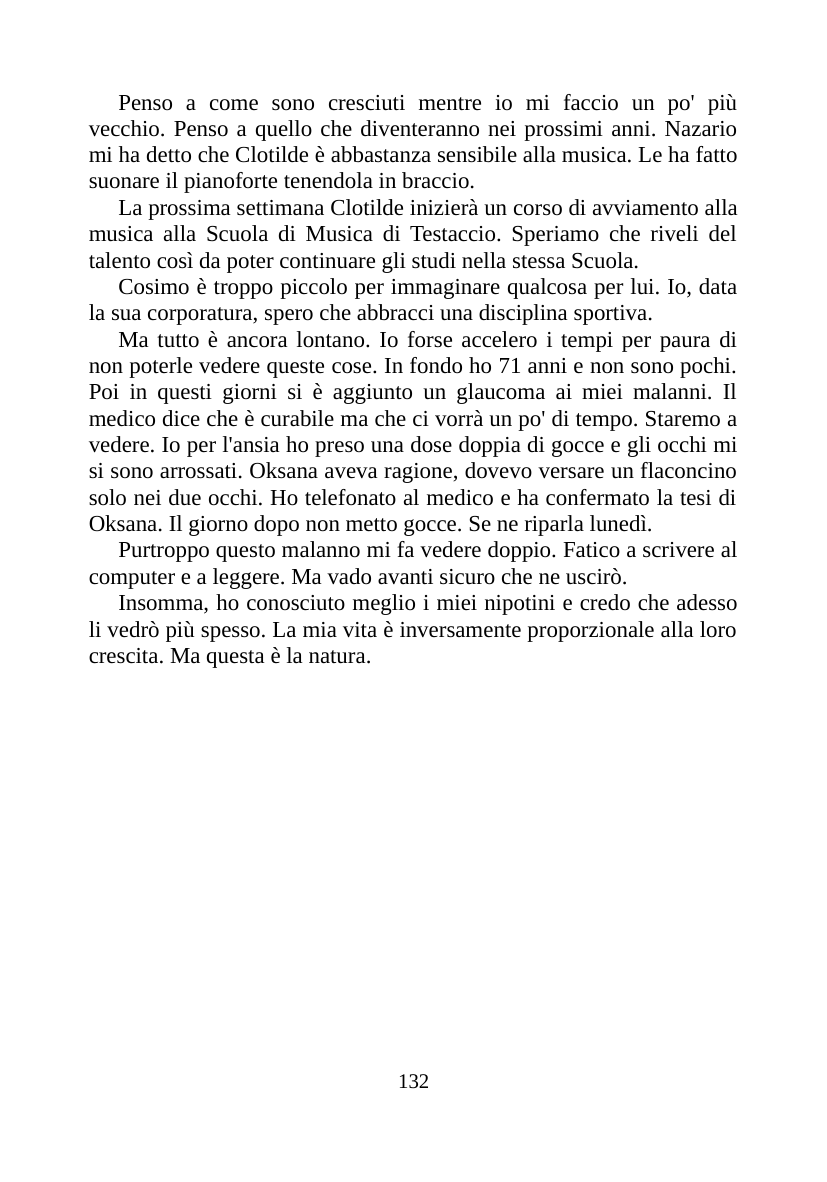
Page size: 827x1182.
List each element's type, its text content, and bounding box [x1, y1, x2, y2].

text La prossima settimana Clotilde inizierà un corso di avviamento alla musica alla Scuola di Musica di Testaccio. Speriamo che riveli del talento così da poter continuare gli studi nella stessa Scuola. [88, 194, 738, 273]
text Cosimo è troppo piccolo per immaginare qualcosa per lui. Io, data la sua corporatura, spero che abbracci una disciplina sportiva. [88, 273, 738, 326]
text Ma tutto è ancora lontano. Io forse accelero i tempi per paura di non poterle vedere queste cose. In fondo ho 71 anni e non sono pochi. Poi in questi giorni si è aggiunto un glaucoma ai miei malanni. Il medico dice che è curabile ma che ci vorrà un po' di tempo. Staremo a vedere. Io per l'ansia ho preso una dose doppia di gocce e gli occhi mi si sono arrossati. Oksana aveva ragione, dovevo versare un flaconcino solo nei due occhi. Ho telefonato al medico e ha confermato la tesi di Oksana. Il giorno dopo non metto gocce. Se ne riparla lunedì. [88, 326, 738, 537]
text Insomma, ho conosciuto meglio i miei nipotini e credo che adesso li vedrò più spesso. La mia vita è inversamente proporzionale alla loro crescita. Ma questa è la natura. [88, 589, 738, 668]
text Purtroppo questo malanno mi fa vedere doppio. Fatico a scrivere al computer e a leggere. Ma vado avanti sicuro che ne uscirò. [88, 537, 738, 589]
text Penso a come sono cresciuti mentre io mi faccio un po' più vecchio. Penso a quello che diventeranno nei prossimi anni. Nazario mi ha detto che Clotilde è abbastanza sensibile alla musica. Le ha fatto suonare il pianoforte tenendola in braccio. [88, 88, 738, 194]
